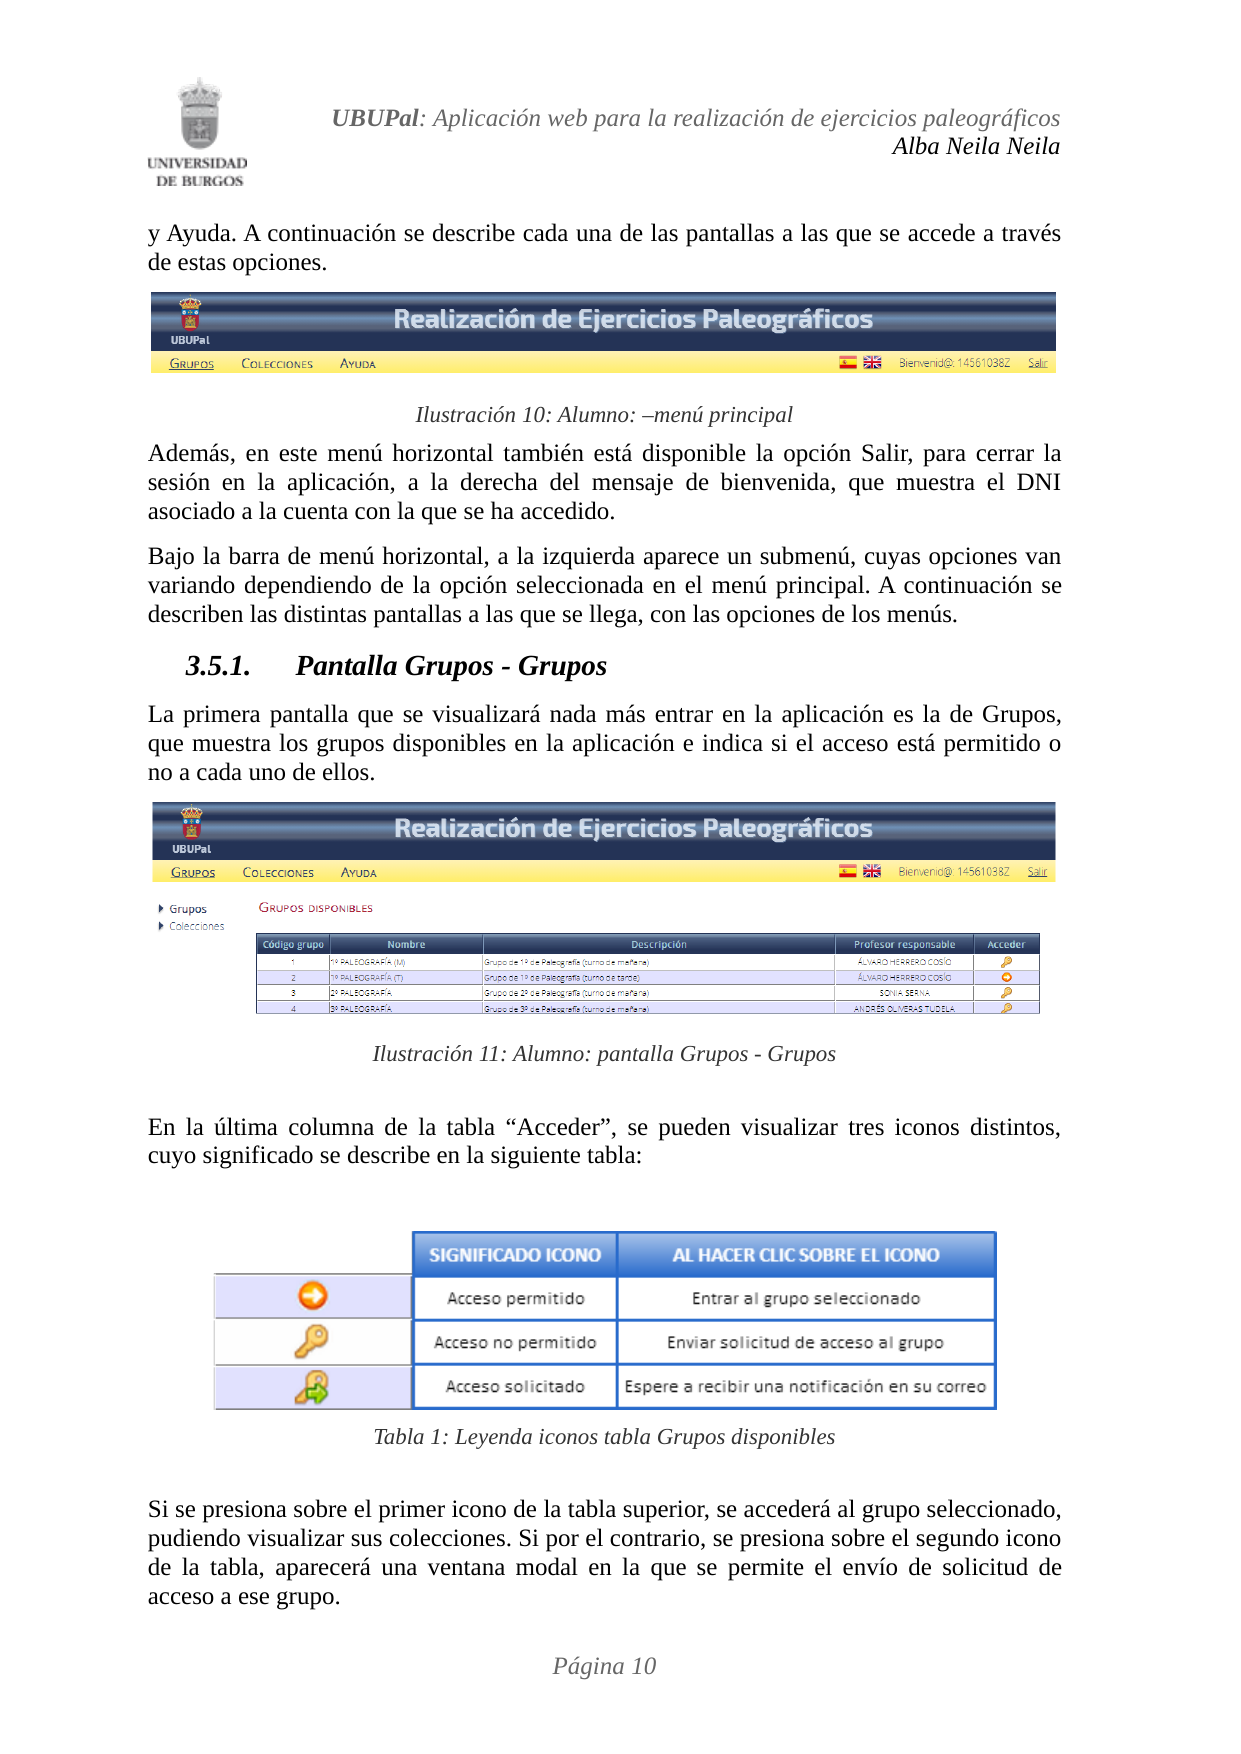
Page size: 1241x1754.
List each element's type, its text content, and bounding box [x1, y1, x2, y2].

picture [147, 802, 1063, 1027]
text Si se presiona sobre el primer icono de la tabla superior, se accederá al grupo seleccionado, pudiendo visualizar sus colecciones. Si por el contrario, se presiona sobre el segundo icono de la tabla, aparecerá una ventana modal en la que se permite el envío de solicitud de acceso a ese grupo. [148, 1494, 1063, 1609]
subtitle Pantalla Grupos - Grupos [186, 648, 1063, 682]
text Tabla 1: Leyenda iconos tabla Grupos disponibles [187, 1420, 1023, 1449]
text Además, en este menú horizontal también está disponible la opción Salir, para cerrar la sesión en la aplicación, a la derecha del mensaje de bienvenida, que muestra el DNI asociado a la cuenta con la que se ha accedido. [148, 427, 1063, 525]
text Ilustración 10: Alumno: –menú principal [148, 388, 1063, 427]
text La primera pantalla que se visualizará nada más entrar en la aplicación es la de Grupos, que muestra los grupos disponibles en la aplicación e indica si el acceso está permitido o no a cada uno de ellos. [148, 699, 1063, 786]
picture [147, 292, 1063, 388]
text y Ayuda. A continuación se describe cada una de las pantallas a las que se accede a través de estas opciones. [148, 218, 1063, 276]
picture [213, 1231, 997, 1410]
text Ilustración 11: Alumno: pantalla Grupos - Grupos [148, 1027, 1063, 1066]
text Bajo la barra de menú horizontal, a la izquierda aparece un submenú, cuyas opciones van variando dependiendo de la opción seleccionada en el menú principal. A continuación se describen las distintas pantallas a las que se llega, con las opciones de los menús. [148, 541, 1063, 628]
text En la última columna de la tabla “Acceder”, se pueden visualizar tres iconos distintos, cuyo significado se describe en la siguiente tabla: [148, 1112, 1063, 1169]
picture [147, 77, 247, 186]
